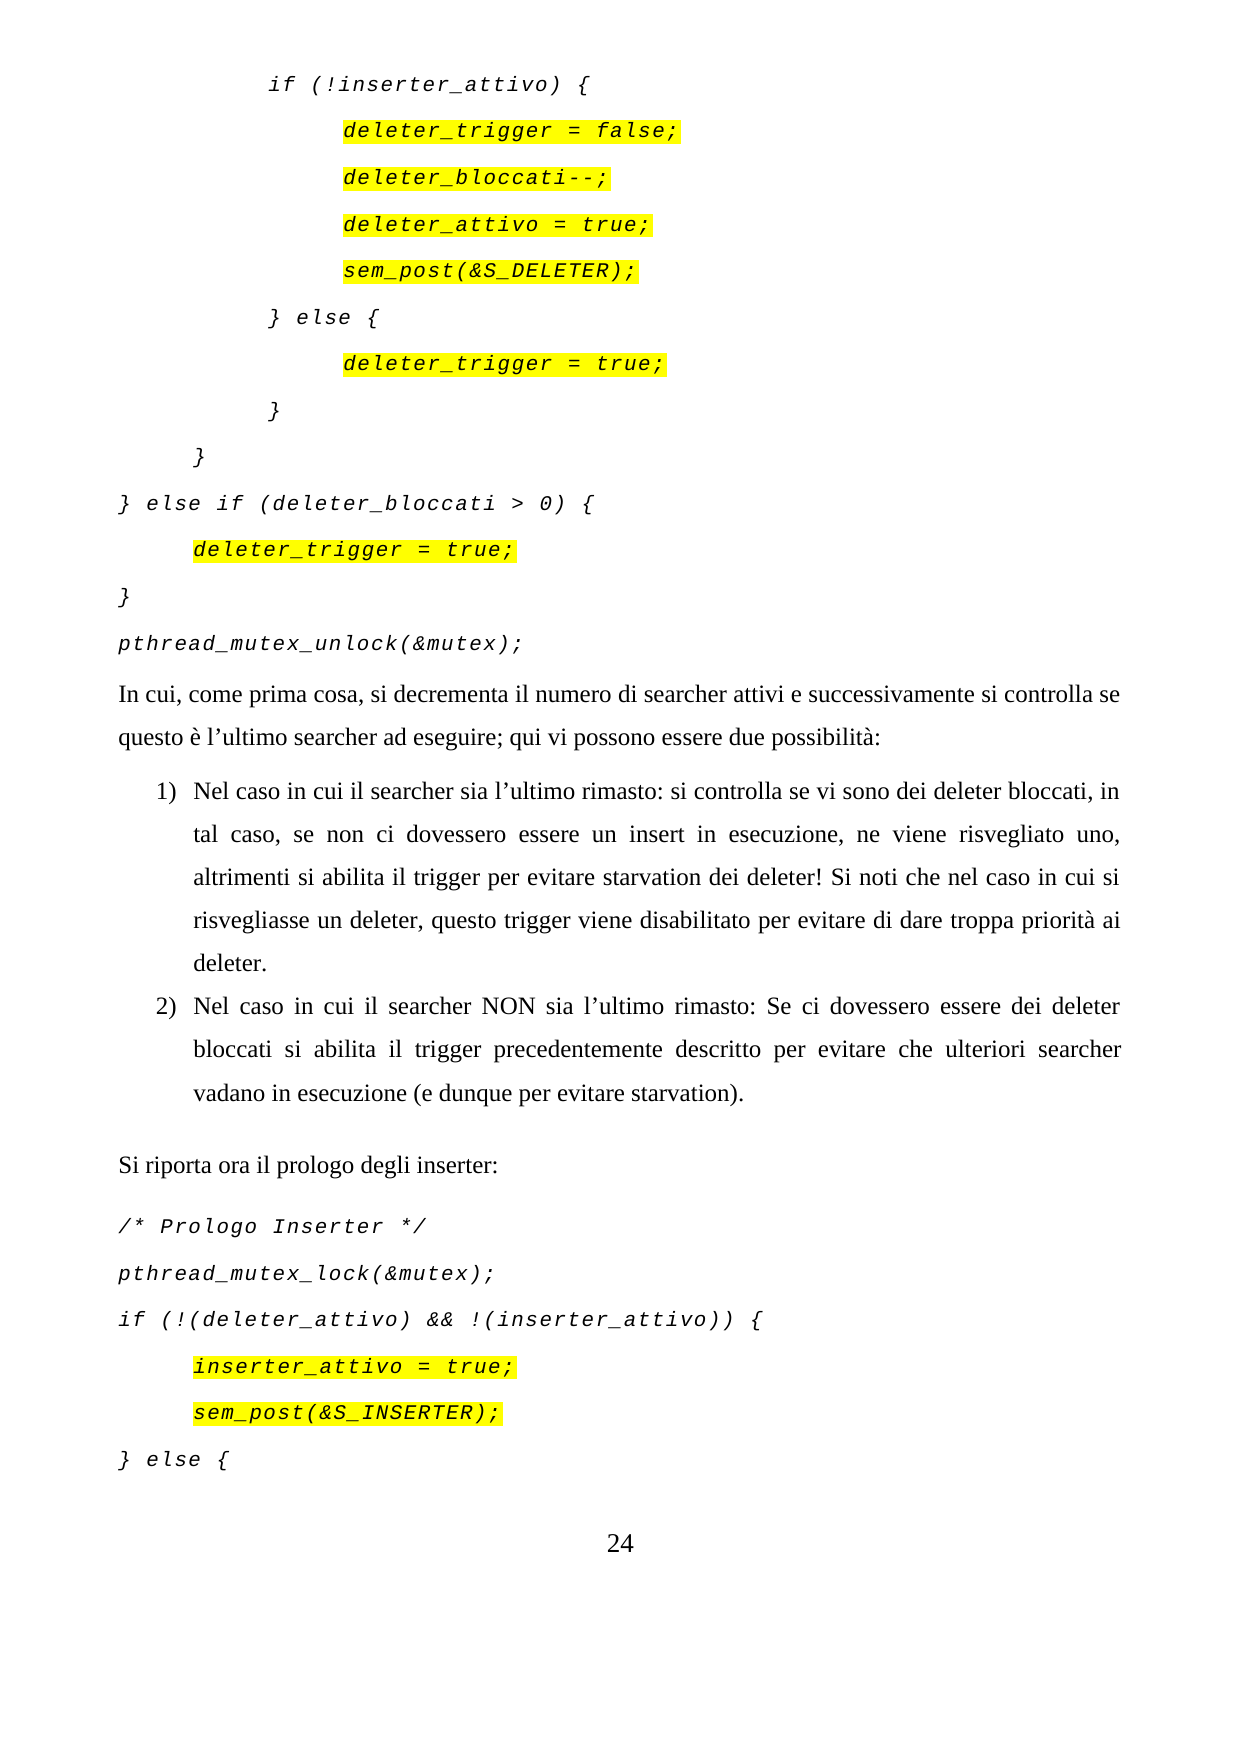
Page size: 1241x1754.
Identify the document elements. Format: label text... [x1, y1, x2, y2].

text Si riporta ora il prologo degli inserter: [118, 1150, 1122, 1179]
text deleter_trigger = true; [118, 539, 1122, 563]
text pthread_mutex_lock(&mutex); [118, 1263, 1122, 1286]
text } [193, 400, 1122, 423]
text deleter_attivo = true; [268, 213, 1122, 237]
text In cui, come prima cosa, si decrementa il numero di searcher attivi e successivamente si controlla se questo è l’ultimo searcher ad eseguire; qui vi possono essere due possibilità: [118, 679, 1122, 751]
text } else { [118, 1449, 1122, 1472]
text } [118, 586, 1122, 610]
text deleter_trigger = false; [268, 120, 1122, 144]
text sem_post(&S_INSERTER); [118, 1402, 1122, 1426]
list Nel caso in cui il searcher NON sia l’ultimo rimasto: Se ci dovessero essere dei deleter bloccati si abilita il trigger precedentemente descritto per evitare che ulteriori searcher vadano in esecuzione (e dunque per evitare starvation). [156, 991, 1122, 1106]
text deleter_trigger = true; [268, 353, 1122, 377]
text if (!inserter_attivo) { [193, 74, 1122, 97]
text inserter_attivo = true; [118, 1356, 1122, 1379]
text if (!(deleter_attivo) && !(inserter_attivo)) { [118, 1309, 1122, 1333]
text deleter_bloccati--; [268, 167, 1122, 191]
text } else if (deleter_bloccati > 0) { [118, 493, 1122, 517]
text } [118, 446, 1122, 470]
text /* Prologo Inserter */ [118, 1216, 1122, 1240]
text pthread_mutex_unlock(&mutex); [118, 633, 1122, 656]
text sem_post(&S_DELETER); [268, 260, 1122, 284]
list Nel caso in cui il searcher sia l’ultimo rimasto: si controlla se vi sono dei deleter bloccati, in tal caso, se non ci dovessero essere un insert in esecuzione, ne viene risvegliato uno, altrimenti si abilita il trigger per evitare starvation dei deleter! Si noti che nel caso in cui si risvegliasse un deleter, questo trigger viene disabilitato per evitare di dare troppa priorità ai deleter. [156, 776, 1122, 977]
text } else { [193, 307, 1122, 330]
